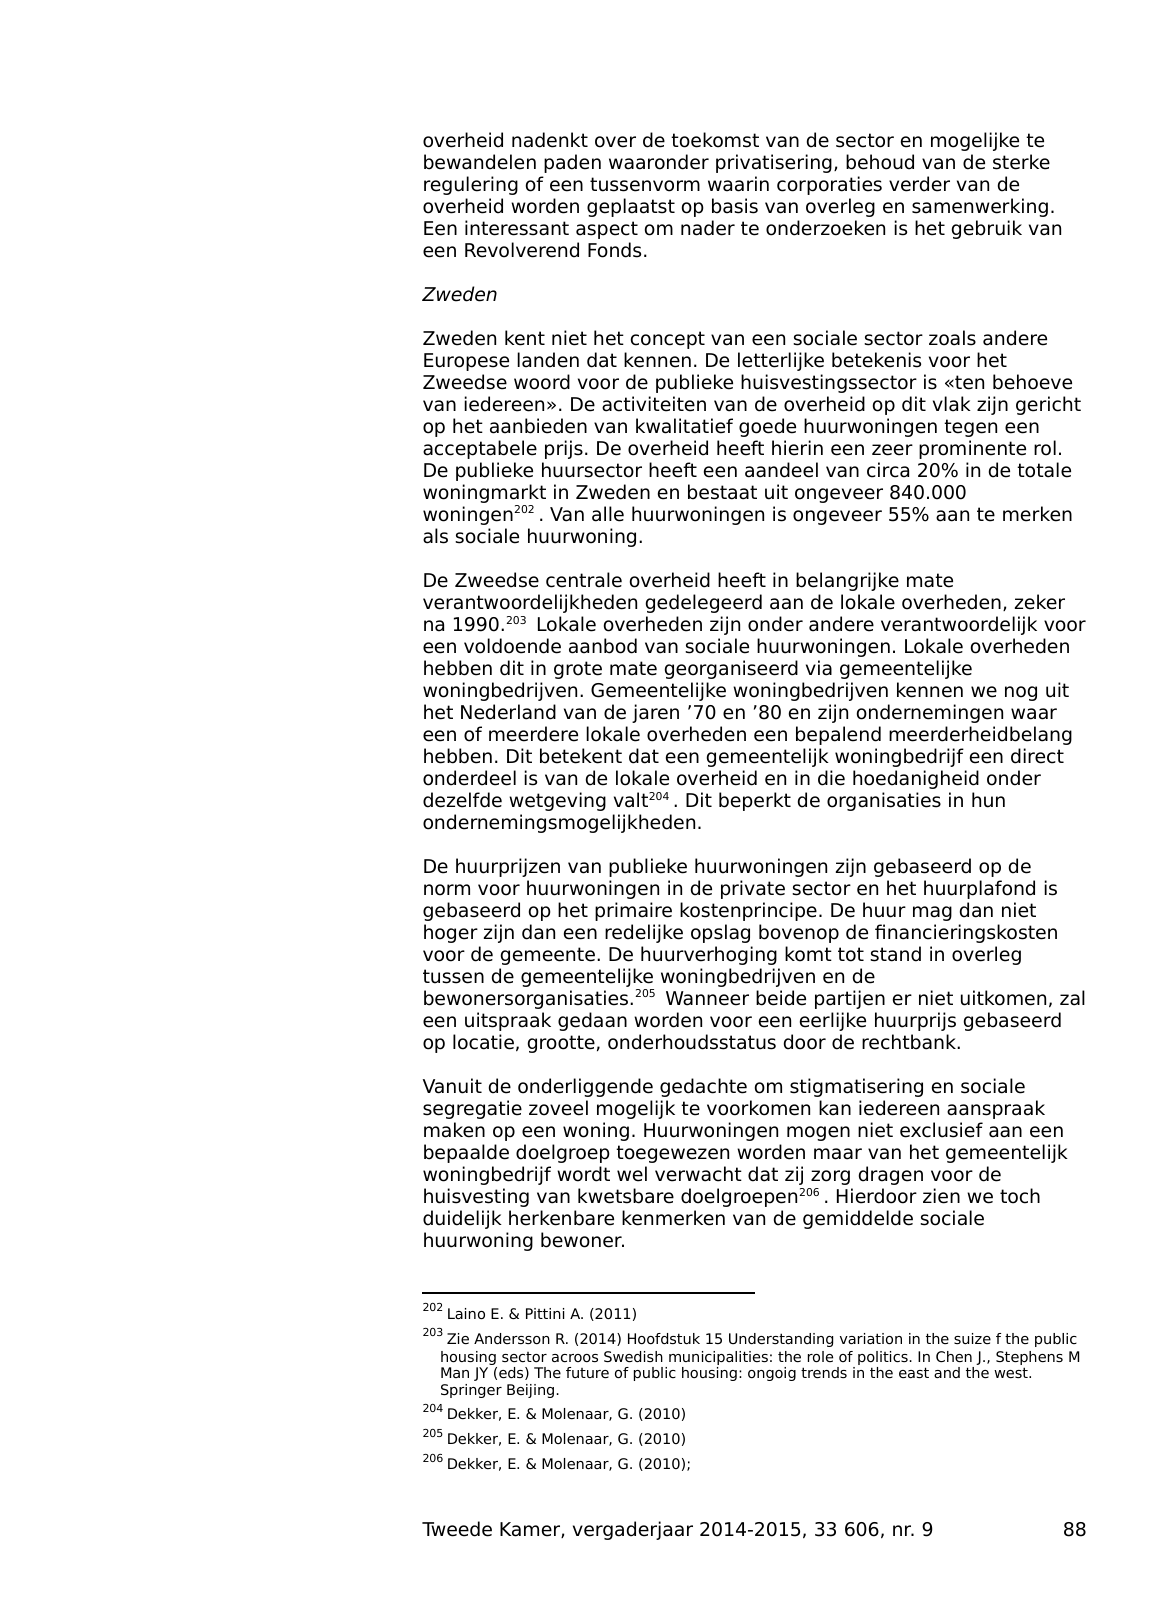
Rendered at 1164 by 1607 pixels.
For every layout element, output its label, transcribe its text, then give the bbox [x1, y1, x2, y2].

text Zie Andersson R. (2014) Hoofdstuk 15 Understanding variation in the suize f the public housing sector acroos Swedish municipalities: the role of politics. In Chen J., Stephens M Man JY (eds) The future of public housing: ongoig trends in the east and the west. Springer Beijing. [422, 1327, 1087, 1399]
text Vanuit de onderliggende gedachte om stigmatisering en sociale segregatie zoveel mogelijk te voorkomen kan iedereen aanspraak maken op een woning. Huurwoningen mogen niet exclusief aan een bepaalde doelgroep toegewezen worden maar van het gemeentelijk woningbedrijf wordt wel verwacht dat zij zorg dragen voor de huisvesting van kwetsbare doelgroepen. Hierdoor zien we toch duidelijk herkenbare kenmerken van de gemiddelde sociale huurwoning bewoner. [422, 1076, 1087, 1252]
text Zweden kent niet het concept van een sociale sector zoals andere Europese landen dat kennen. De letterlijke betekenis voor het Zweedse woord voor de publieke huisvestingssector is «ten behoeve van iedereen». De activiteiten van de overheid op dit vlak zijn gericht op het aanbieden van kwalitatief goede huurwoningen tegen een acceptabele prijs. De overheid heeft hierin een zeer prominente rol. De publieke huursector heeft een aandeel van circa 20% in de totale woningmarkt in Zweden en bestaat uit ongeveer 840.000 woningen. Van alle huurwoningen is ongeveer 55% aan te merken als sociale huurwoning. [422, 328, 1087, 548]
text Laino E. & Pittini A. (2011) [422, 1302, 1087, 1324]
text Dekker, E. & Molenaar, G. (2010) [422, 1427, 1087, 1449]
subtitle Zweden [422, 284, 1087, 306]
text overheid nadenkt over de toekomst van de sector en mogelijke te bewandelen paden waaronder privatisering, behoud van de sterke regulering of een tussenvorm waarin corporaties verder van de overheid worden geplaatst op basis van overleg en samenwerking. Een interessant aspect om nader te onderzoeken is het gebruik van een Revolverend Fonds. [422, 130, 1087, 262]
text De huurprijzen van publieke huurwoningen zijn gebaseerd op de norm voor huurwoningen in de private sector en het huurplafond is gebaseerd op het primaire kostenprincipe. De huur mag dan niet hoger zijn dan een redelijke opslag bovenop de financieringskosten voor de gemeente. De huurverhoging komt tot stand in overleg tussen de gemeentelijke woningbedrijven en de bewonersorganisaties. Wanneer beide partijen er niet uitkomen, zal een uitspraak gedaan worden voor een eerlijke huurprijs gebaseerd op locatie, grootte, onderhoudsstatus door de rechtbank. [422, 856, 1087, 1054]
text Dekker, E. & Molenaar, G. (2010) [422, 1402, 1087, 1424]
text Dekker, E. & Molenaar, G. (2010); [422, 1452, 1087, 1474]
text De Zweedse centrale overheid heeft in belangrijke mate verantwoordelijkheden gedelegeerd aan de lokale overheden, zeker na 1990. Lokale overheden zijn onder andere verantwoordelijk voor een voldoende aanbod van sociale huurwoningen. Lokale overheden hebben dit in grote mate georganiseerd via gemeentelijke woningbedrijven. Gemeentelijke woningbedrijven kennen we nog uit het Nederland van de jaren ’70 en ’80 en zijn ondernemingen waar een of meerdere lokale overheden een bepalend meerderheidbelang hebben. Dit betekent dat een gemeentelijk woningbedrijf een direct onderdeel is van de lokale overheid en in die hoedanigheid onder dezelfde wetgeving valt. Dit beperkt de organisaties in hun ondernemingsmogelijkheden. [422, 570, 1087, 834]
